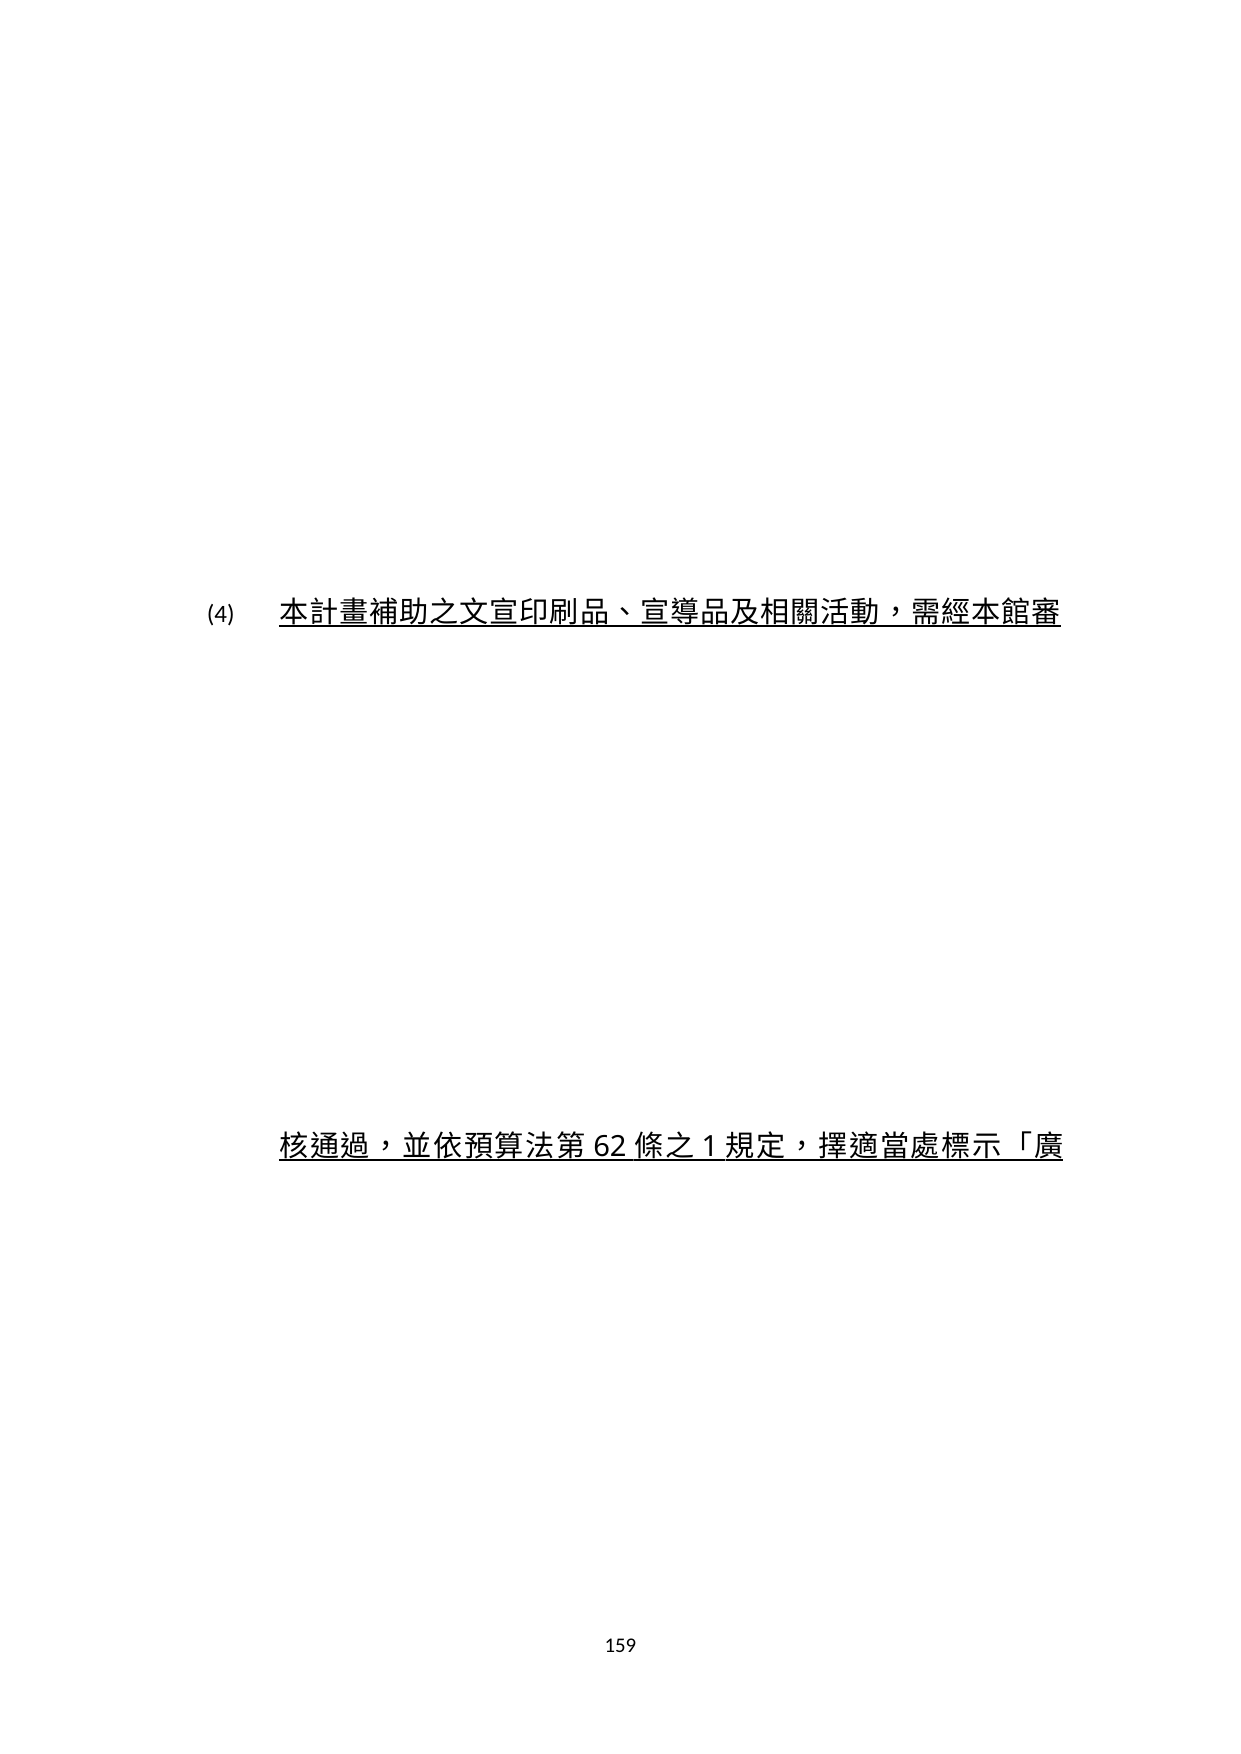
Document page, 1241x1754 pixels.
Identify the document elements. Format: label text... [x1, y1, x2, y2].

list 本計畫補助之文宣印刷品、宣導品及相關活動，需經本館審核通過，並依預算法第62條之1規定，擇適當處標示「廣 [207, 342, 1063, 1412]
